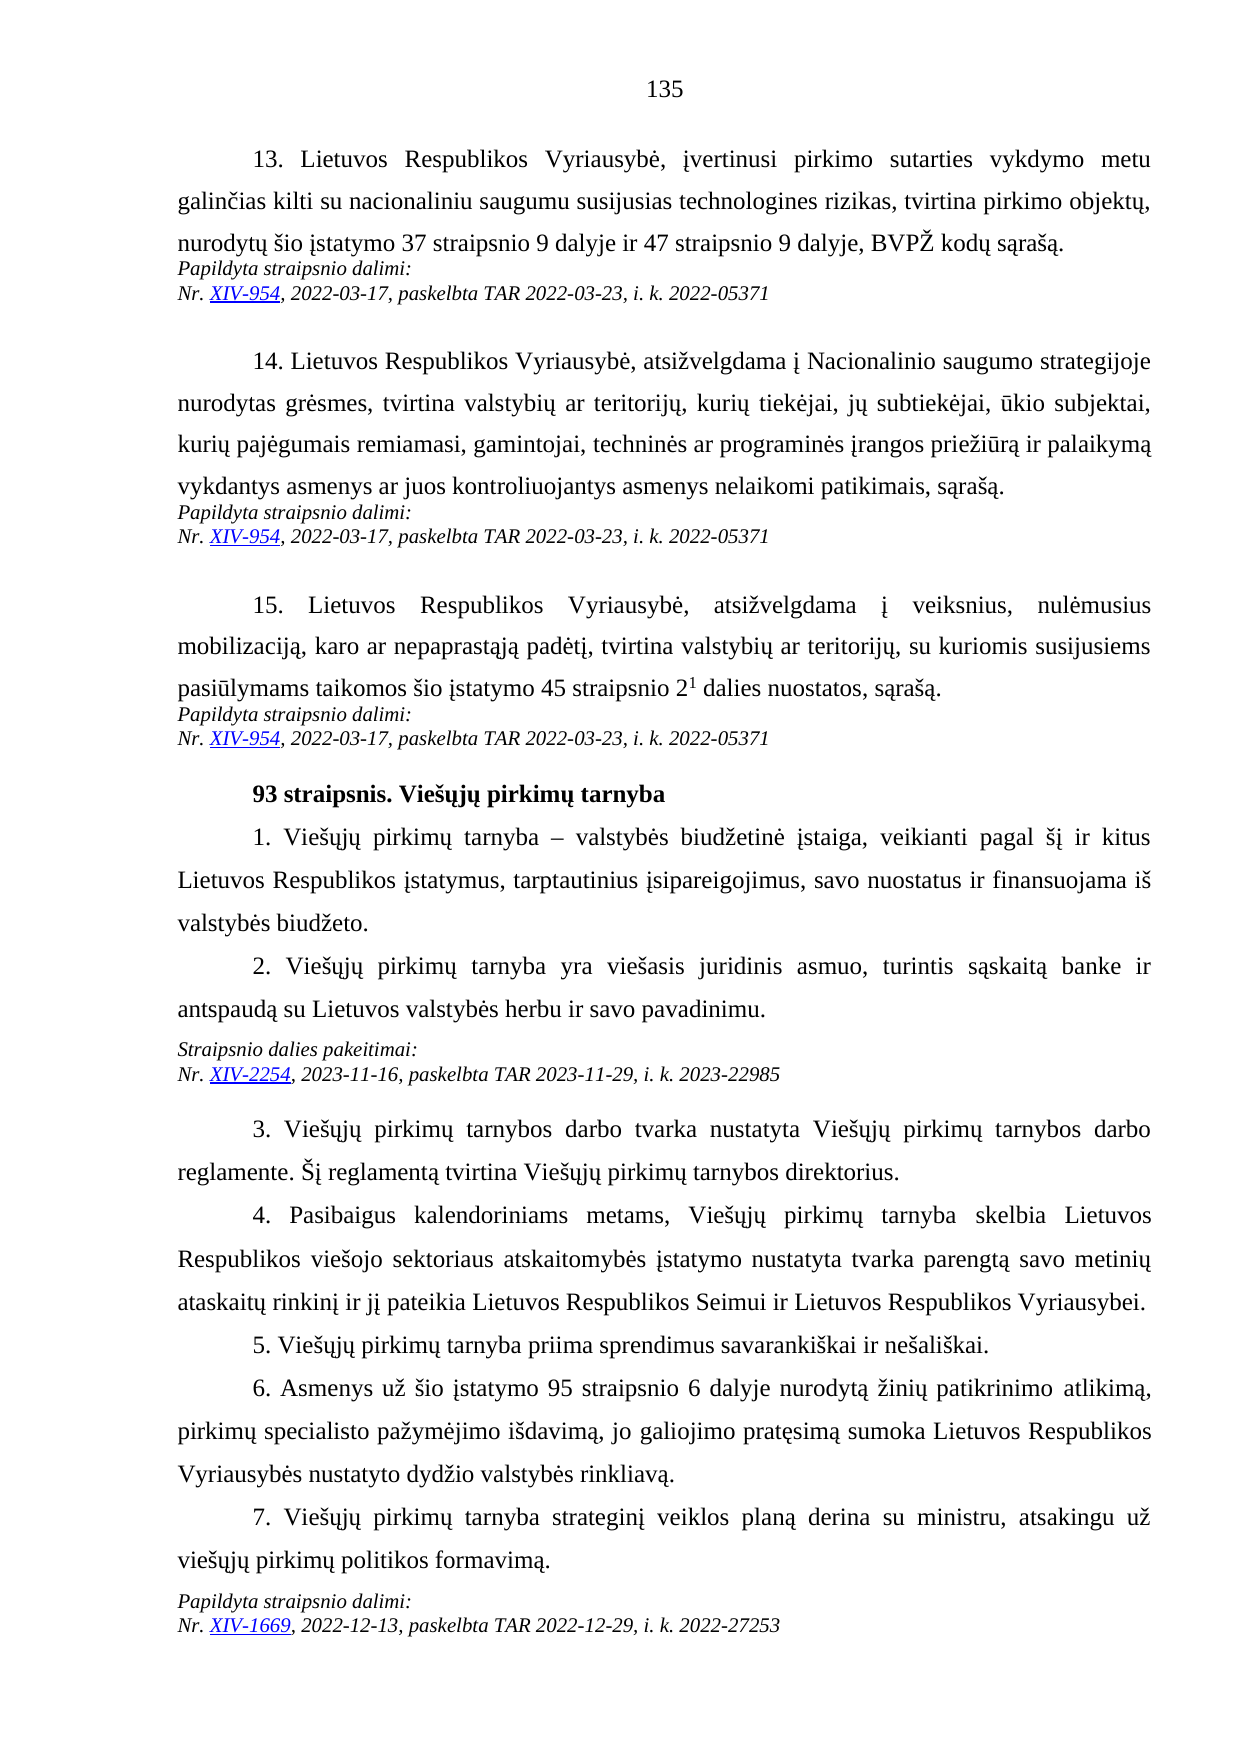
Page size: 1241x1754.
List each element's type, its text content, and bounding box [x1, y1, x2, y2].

text Nr. XIV-954, 2022-03-17, paskelbta TAR 2022-03-23, i. k. 2022-05371 [177, 726, 1152, 750]
text 15. Lietuvos Respublikos Vyriausybė, atsižvelgdama į veiksnius, nulėmusius mobilizaciją, karo ar nepaprastąją padėtį, tvirtina valstybių ar teritorijų, su kuriomis susijusiems pasiūlymams taikomos šio įstatymo 45 straipsnio 21 dalies nuostatos, sąrašą. [177, 577, 1152, 702]
text 13. Lietuvos Respublikos Vyriausybė, įvertinusi pirkimo sutarties vykdymo metu galinčias kilti su nacionaliniu saugumu susijusias technologines rizikas, tvirtina pirkimo objektų, nurodytų šio įstatymo 37 straipsnio 9 dalyje ir 47 straipsnio 9 dalyje, BVPŽ kodų sąrašą. [177, 131, 1152, 256]
text 1. Viešųjų pirkimų tarnyba – valstybės biudžetinė įstaiga, veikianti pagal šį ir kitus Lietuvos Respublikos įstatymus, tarptautinius įsipareigojimus, savo nuostatus ir finansuojama iš valstybės biudžeto. [177, 822, 1152, 937]
text Nr. XIV-1669, 2022-12-13, paskelbta TAR 2022-12-29, i. k. 2022-27253 [177, 1613, 1152, 1637]
text 3. Viešųjų pirkimų tarnybos darbo tvarka nustatyta Viešųjų pirkimų tarnybos darbo reglamente. Šį reglamentą tvirtina Viešųjų pirkimų tarnybos direktorius. [177, 1114, 1152, 1186]
text 7. Viešųjų pirkimų tarnyba strateginį veiklos planą derina su ministru, atsakingu už viešųjų pirkimų politikos formavimą. [177, 1502, 1152, 1574]
text Straipsnio dalies pakeitimai: [177, 1037, 1152, 1061]
text 2. Viešųjų pirkimų tarnyba yra viešasis juridinis asmuo, turintis sąskaitą banke ir antspaudą su Lietuvos valstybės herbu ir savo pavadinimu. [177, 951, 1152, 1023]
text Papildyta straipsnio dalimi: [177, 702, 1152, 726]
text 5. Viešųjų pirkimų tarnyba priima sprendimus savarankiškai ir nešališkai. [177, 1330, 1152, 1359]
text Nr. XIV-954, 2022-03-17, paskelbta TAR 2022-03-23, i. k. 2022-05371 [177, 524, 1152, 548]
text 6. Asmenys už šio įstatymo 95 straipsnio 6 dalyje nurodytą žinių patikrinimo atlikimą, pirkimų specialisto pažymėjimo išdavimą, jo galiojimo pratęsimą sumoka Lietuvos Respublikos Vyriausybės nustatyto dydžio valstybės rinkliavą. [177, 1373, 1152, 1488]
text Papildyta straipsnio dalimi: [177, 1589, 1152, 1613]
text 93 straipsnis. Viešųjų pirkimų tarnyba [177, 779, 1152, 807]
text Papildyta straipsnio dalimi: [177, 256, 1152, 280]
text Nr. XIV-2254, 2023-11-16, paskelbta TAR 2023-11-29, i. k. 2023-22985 [177, 1061, 1152, 1086]
text 4. Pasibaigus kalendoriniams metams, Viešųjų pirkimų tarnyba skelbia Lietuvos Respublikos viešojo sektoriaus atskaitomybės įstatymo nustatyta tvarka parengtą savo metinių ataskaitų rinkinį ir jį pateikia Lietuvos Respublikos Seimui ir Lietuvos Respublikos Vyriausybei. [177, 1201, 1152, 1316]
text Nr. XIV-954, 2022-03-17, paskelbta TAR 2022-03-23, i. k. 2022-05371 [177, 280, 1152, 304]
text 14. Lietuvos Respublikos Vyriausybė, atsižvelgdama į Nacionalinio saugumo strategijoje nurodytas grėsmes, tvirtina valstybių ar teritorijų, kurių tiekėjai, jų subtiekėjai, ūkio subjektai, kurių pajėgumais remiamasi, gamintojai, techninės ar programinės įrangos priežiūrą ir palaikymą vykdantys asmenys ar juos kontroliuojantys asmenys nelaikomi patikimais, sąrašą. [177, 333, 1152, 500]
text Papildyta straipsnio dalimi: [177, 500, 1152, 524]
